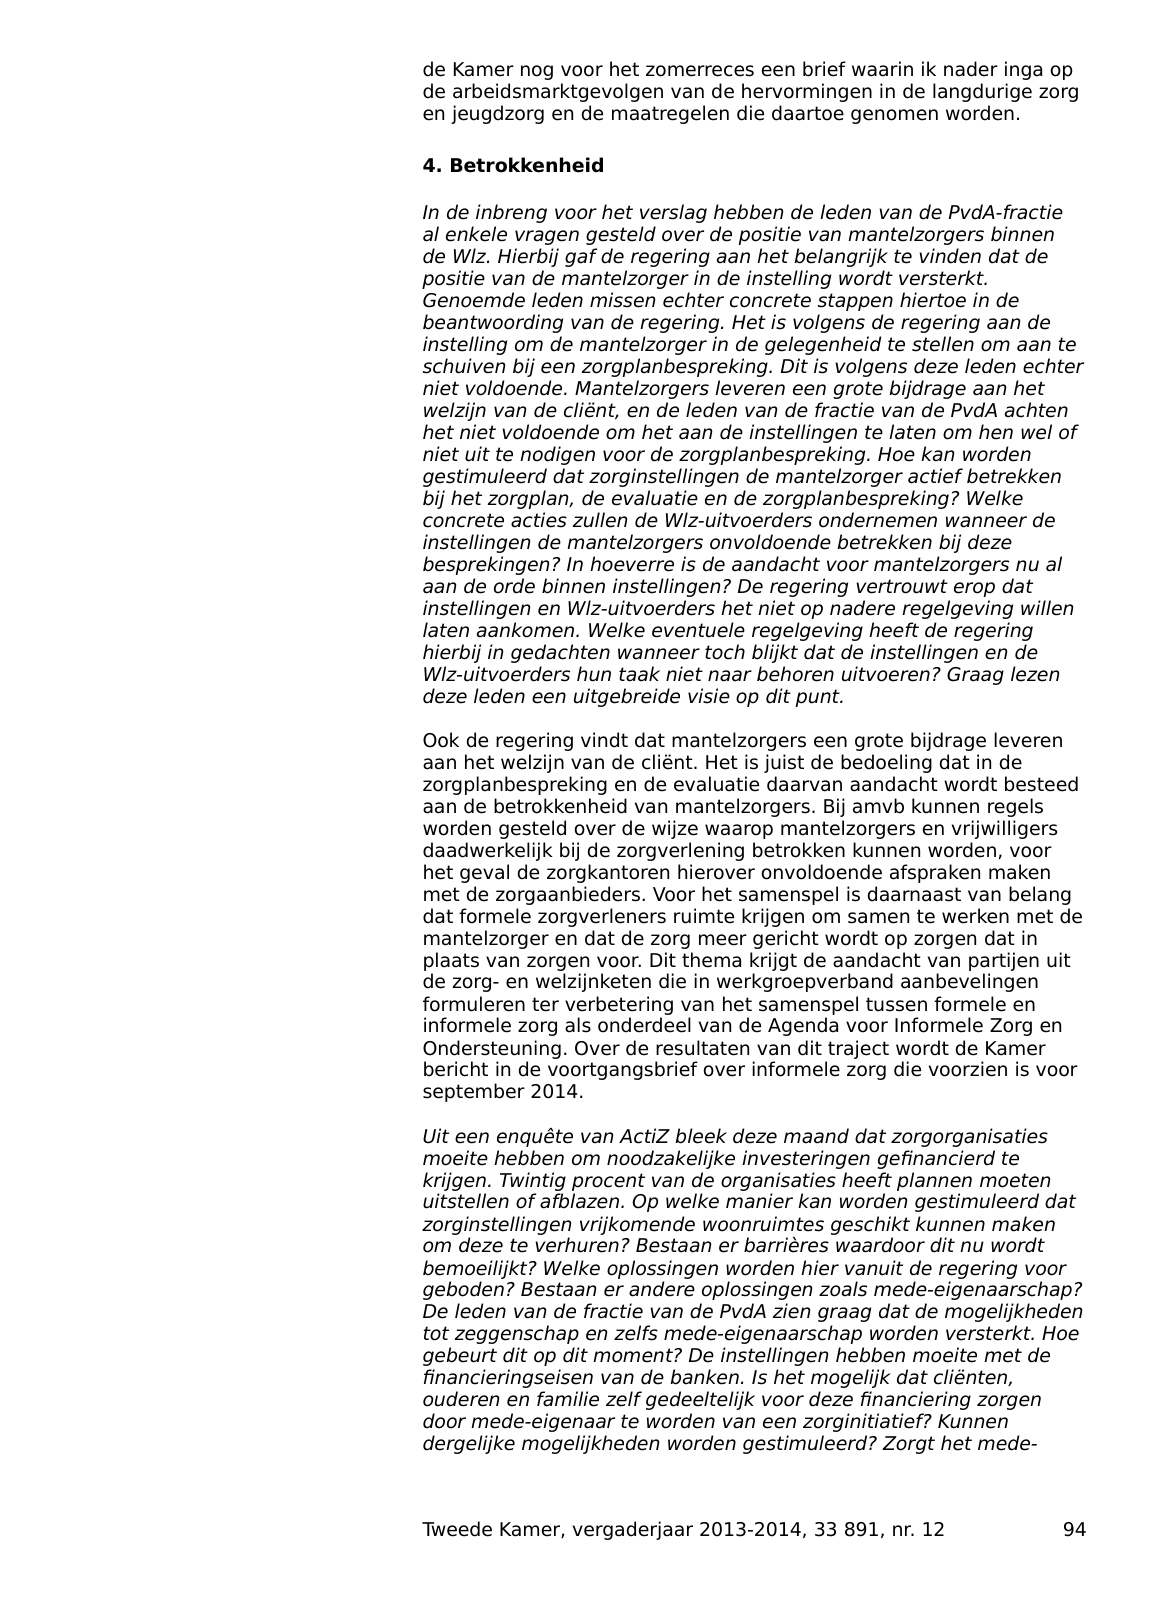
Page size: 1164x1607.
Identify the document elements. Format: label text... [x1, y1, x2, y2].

text Ook de regering vindt dat mantelzorgers een grote bijdrage leveren aan het welzijn van de cliënt. Het is juist de bedoeling dat in de zorgplanbespreking en de evaluatie daarvan aandacht wordt besteed aan de betrokkenheid van mantelzorgers. Bij amvb kunnen regels worden gesteld over de wijze waarop mantelzorgers en vrijwilligers daadwerkelijk bij de zorgverlening betrokken kunnen worden, voor het geval de zorgkantoren hierover onvoldoende afspraken maken met de zorgaanbieders. Voor het samenspel is daarnaast van belang dat formele zorgverleners ruimte krijgen om samen te werken met de mantelzorger en dat de zorg meer gericht wordt op zorgen dat in plaats van zorgen voor. Dit thema krijgt de aandacht van partijen uit de zorg- en welzijnketen die in werkgroepverband aanbevelingen formuleren ter verbetering van het samenspel tussen formele en informele zorg als onderdeel van de Agenda voor Informele Zorg en Ondersteuning. Over de resultaten van dit traject wordt de Kamer bericht in de voortgangsbrief over informele zorg die voorzien is voor september 2014. [422, 730, 1087, 1103]
text In de inbreng voor het verslag hebben de leden van de PvdA-fractie al enkele vragen gesteld over de positie van mantelzorgers binnen de Wlz. Hierbij gaf de regering aan het belangrijk te vinden dat de positie van de mantelzorger in de instelling wordt versterkt. Genoemde leden missen echter concrete stappen hiertoe in de beantwoording van de regering. Het is volgens de regering aan de instelling om de mantelzorger in de gelegenheid te stellen om aan te schuiven bij een zorgplanbespreking. Dit is volgens deze leden echter niet voldoende. Mantelzorgers leveren een grote bijdrage aan het welzijn van de cliënt, en de leden van de fractie van de PvdA achten het niet voldoende om het aan de instellingen te laten om hen wel of niet uit te nodigen voor de zorgplanbespreking. Hoe kan worden gestimuleerd dat zorginstellingen de mantelzorger actief betrekken bij het zorgplan, de evaluatie en de zorgplanbespreking? Welke concrete acties zullen de Wlz-uitvoerders ondernemen wanneer de instellingen de mantelzorgers onvoldoende betrekken bij deze besprekingen? In hoeverre is de aandacht voor mantelzorgers nu al aan de orde binnen instellingen? De regering vertrouwt erop dat instellingen en Wlz-uitvoerders het niet op nadere regelgeving willen laten aankomen. Welke eventuele regelgeving heeft de regering hierbij in gedachten wanneer toch blijkt dat de instellingen en de Wlz-uitvoerders hun taak niet naar behoren uitvoeren? Graag lezen deze leden een uitgebreide visie op dit punt. [422, 202, 1087, 707]
text de Kamer nog voor het zomerreces een brief waarin ik nader inga op de arbeidsmarktgevolgen van de hervormingen in de langdurige zorg en jeugdzorg en de maatregelen die daartoe genomen worden. [422, 59, 1087, 125]
subtitle 4. Betrokkenheid [422, 155, 1087, 177]
text Uit een enquête van ActiZ bleek deze maand dat zorgorganisaties moeite hebben om noodzakelijke investeringen gefinancierd te krijgen. Twintig procent van de organisaties heeft plannen moeten uitstellen of afblazen. Op welke manier kan worden gestimuleerd dat zorginstellingen vrijkomende woonruimtes geschikt kunnen maken om deze te verhuren? Bestaan er barrières waardoor dit nu wordt bemoeilijkt? Welke oplossingen worden hier vanuit de regering voor geboden? Bestaan er andere oplossingen zoals mede-eigenaarschap? De leden van de fractie van de PvdA zien graag dat de mogelijkheden tot zeggenschap en zelfs mede-eigenaarschap worden versterkt. Hoe gebeurt dit op dit moment? De instellingen hebben moeite met de financieringseisen van de banken. Is het mogelijk dat cliënten, ouderen en familie zelf gedeeltelijk voor deze financiering zorgen door mede-eigenaar te worden van een zorginitiatief? Kunnen dergelijke mogelijkheden worden gestimuleerd? Zorgt het mede- [422, 1126, 1087, 1455]
